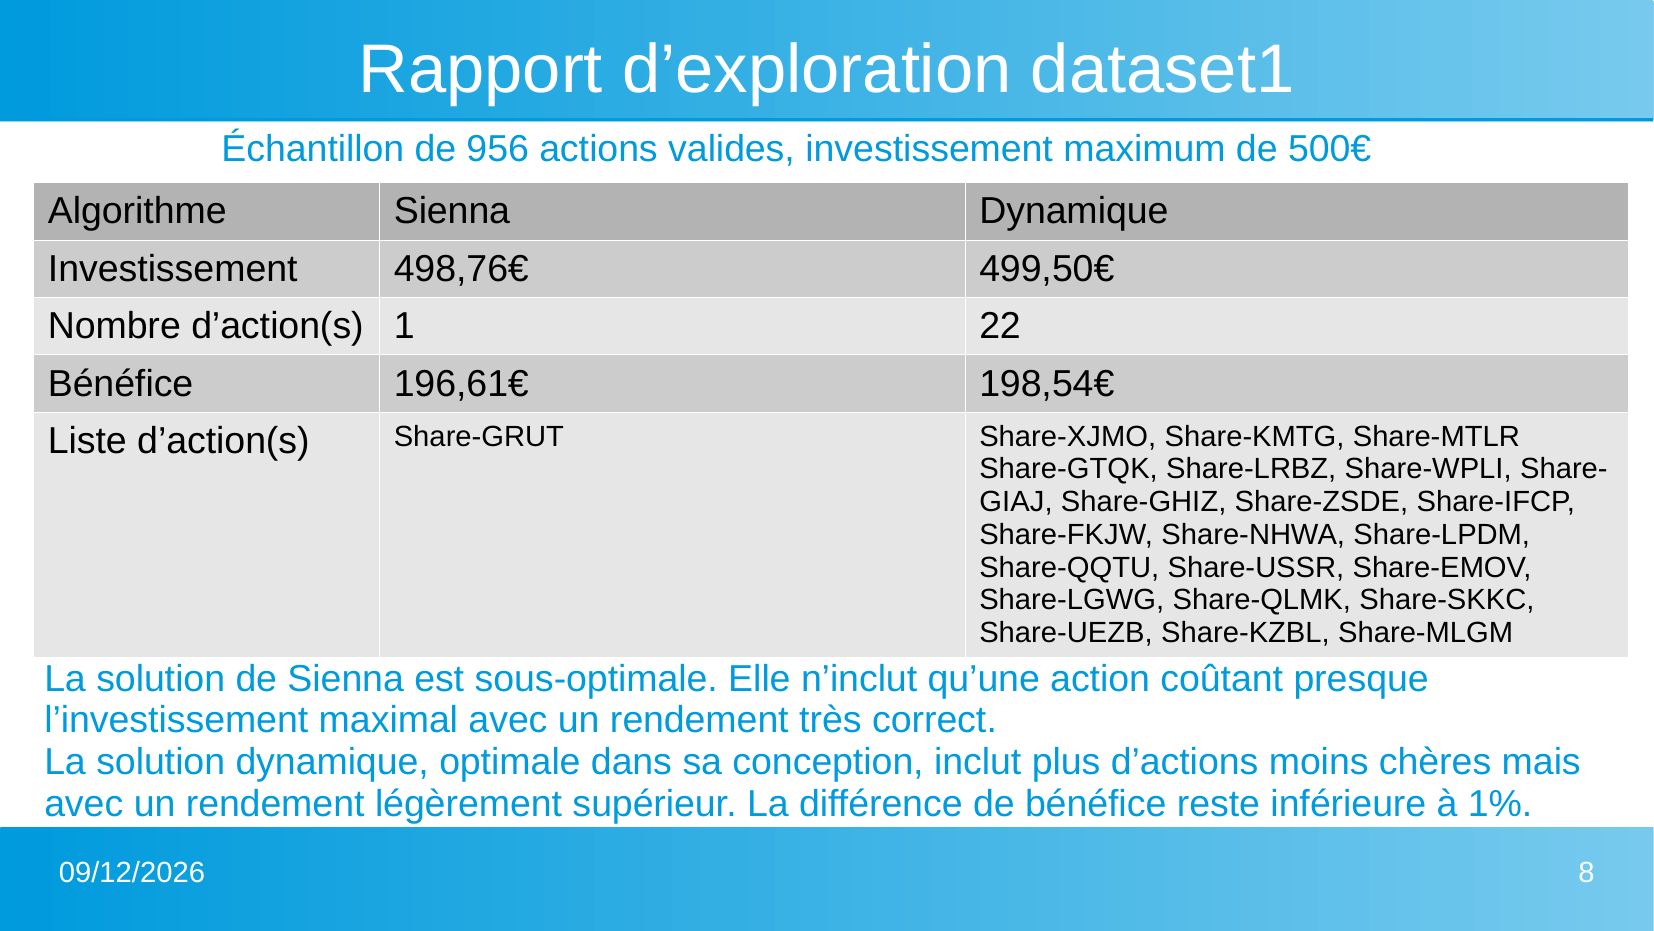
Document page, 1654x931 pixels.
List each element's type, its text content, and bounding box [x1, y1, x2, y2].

text_box La solution de Sienna est sous-optimale. Elle n’inclut qu’une action coûtant presque l’investissement maximal avec un rendement très correct. La solution dynamique, optimale dans sa conception, inclut plus d’actions moins chères mais avec un rendement légèrement supérieur. La différence de bénéfice reste inférieure à 1%. [29, 649, 1625, 833]
table_cell Liste d’action(s) [34, 413, 379, 649]
table_header Dynamique [966, 183, 1628, 240]
table_cell 1 [380, 298, 965, 354]
text_box Échantillon de 956 actions valides, investissement maximum de 500€ [206, 120, 1565, 178]
table_cell Share-XJMO, Share-KMTG, Share-MTLR Share-GTQK, Share-LRBZ, Share-WPLI, Share-GIAJ, Share-GHIZ, Share-ZSDE, Share-IFCP, Share-FKJW, Share-NHWA, Share-LPDM, Share-QQTU, Share-USSR, Share-EMOV, Share-LGWG, Share-QLMK, Share-SKKC, Share-UEZB, Share-KZBL, Share-MLGM [966, 413, 1628, 657]
title Rapport d’exploration dataset1 [59, 29, 1595, 108]
table_cell Share-GRUT [380, 413, 965, 649]
table_cell 196,61€ [380, 355, 965, 412]
table_cell 198,54€ [966, 355, 1628, 412]
table_cell 499,50€ [966, 241, 1628, 297]
table_cell 498,76€ [380, 241, 965, 297]
table_cell Bénéfice [34, 355, 379, 412]
table_cell Nombre d’action(s) [34, 298, 379, 354]
table_cell Investissement [34, 241, 379, 297]
table_header Algorithme [34, 183, 379, 240]
table_header Sienna [380, 183, 965, 240]
table_cell 22 [966, 298, 1628, 354]
